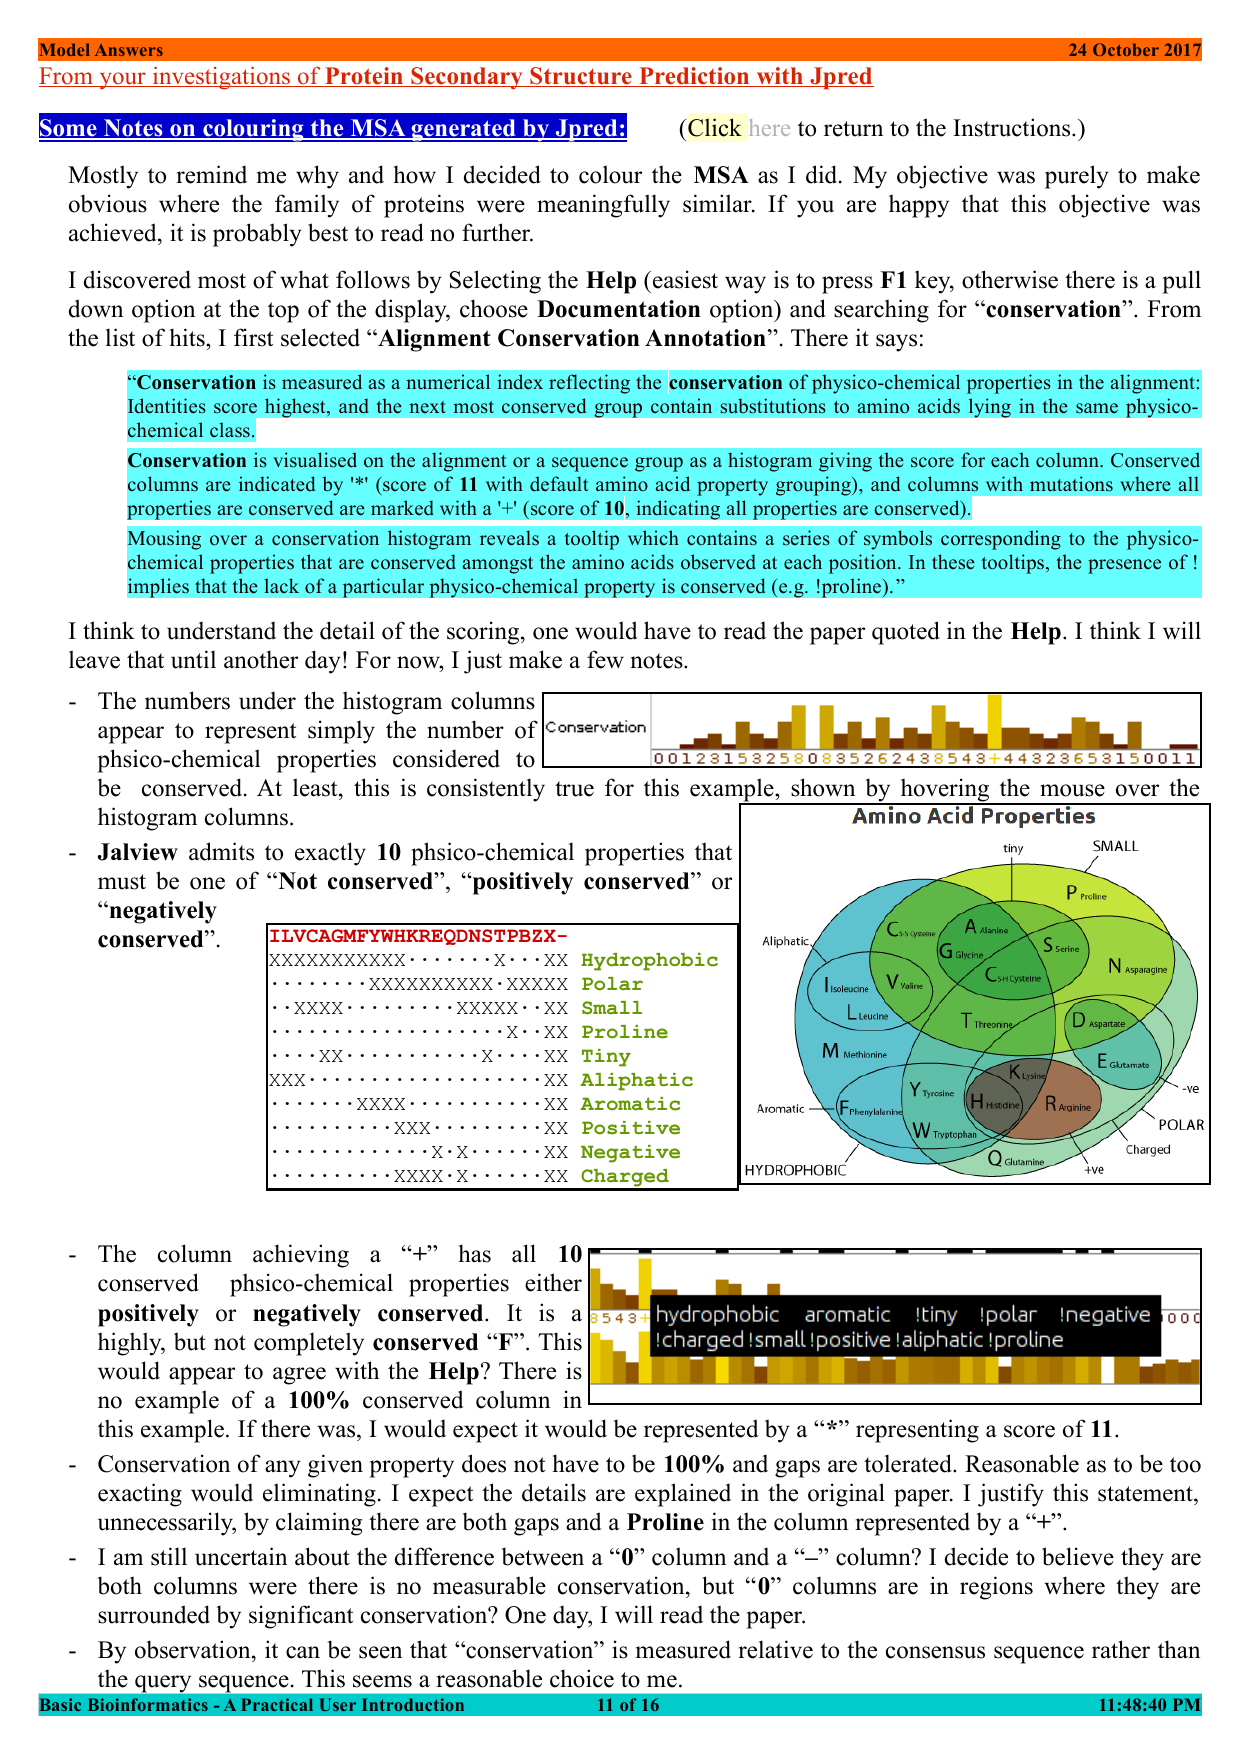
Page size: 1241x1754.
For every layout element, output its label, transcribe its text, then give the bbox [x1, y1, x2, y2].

text ·······XXXX···········XX Aromatic [268, 1093, 737, 1117]
text ·············X·X······XX Negative [268, 1141, 737, 1164]
text Mousing over a conservation histogram reveals a tooltip which contains a series of symbols corresponding to the physico-chemical properties that are conserved amongst the amino acids observed at each position. In these tooltips, the presence of ! implies that the lack of a particular physico-chemical property is conserved (e.g. !proline).” [127, 526, 1202, 598]
text - The numbers under the histogram columns appear to represent simply the number of phsico-chemical properties considered to be conserved. At least, this is consistently true for this example, shown by hovering the mouse over the histogram columns. [68, 686, 1202, 922]
text I think to understand the detail of the scoring, one would have to read the paper quoted in the Help. I think I will leave that until another day! For now, I just make a few notes. [68, 616, 1202, 674]
text ···················X··XX Proline [268, 1021, 737, 1045]
text Some Notes on colouring the MSA generated by Jpred: (Click here to return to the Instructions.) [38, 113, 1202, 142]
text ··········XXX·········XX Positive [268, 1117, 737, 1141]
text - Jalview admits to exactly 10 phsico-chemical properties that must be one of “Not conserved”, “positively conserved” or “negatively conserved”. [68, 837, 738, 953]
picture [741, 805, 1209, 1183]
text XXX···················XX Aliphatic [268, 1069, 737, 1093]
text ··········XXXX·X······XX Charged [268, 1164, 737, 1188]
text ··XXXX·········XXXXX··XX Small [268, 997, 737, 1021]
text ILVCAGMFYWHKREQDNSTPBZX- [268, 925, 737, 949]
text ····XX···········X····XX Tiny [268, 1045, 737, 1069]
text - Conservation of any given property does not have to be 100% and gaps are tolerated. Reasonable as to be too exacting would eliminating. I expect the details are explained in the original paper. I justify this statement, unnecessarily, by claiming there are both gaps and a Proline in the column represented by a “+”. [68, 1449, 1202, 1536]
text - The column achieving a “+” has all 10 conserved phsico-chemical properties either positively or negatively conserved. It is a highly, but not completely conserved “F”. This would appear to agree with the Help? There is no example of a 100% conserved column in this example. If there was, I would expect it would be represented by a “*” representing a score of 11. [68, 1239, 1202, 1443]
picture [544, 694, 1200, 766]
text Mostly to remind me why and how I decided to colour the MSA as I did. My objective was purely to make obvious where the family of proteins were meaningfully similar. If you are happy that this objective was achieved, it is probably best to read no further. [68, 160, 1202, 247]
text XXXXXXXXXXX·······X···XX Hydrophobic [268, 949, 737, 973]
text - By observation, it can be seen that “conservation” is measured relative to the consensus sequence rather than the query sequence. This seems a reasonable choice to me. [68, 1635, 1202, 1693]
picture [753, 1377, 1072, 1403]
text Conservation is visualised on the alignment or a sequence group as a histogram giving the score for each column. Conserved columns are indicated by '*' (score of 11 with default amino acid property grouping), and columns with mutations where all properties are conserved are marked with a '+' (score of 10, indicating all properties are conserved). [127, 448, 1202, 520]
text - I am still uncertain about the difference between a “0” column and a “–” column? I decide to believe they are both columns were there is no measurable conservation, but “0” columns are in regions where they are surrounded by significant conservation? One day, I will read the paper. [68, 1542, 1202, 1629]
text ········XXXXXXXXXX·XXXXX Polar [268, 973, 737, 997]
text I discovered most of what follows by Selecting the Help (easiest way is to press F1 key, otherwise there is a pull down option at the top of the display, choose Documentation option) and searching for “conservation”. From the list of hits, I first selected “Alignment Conservation Annotation”. There it says: [68, 265, 1202, 352]
text From your investigations of Protein Secondary Structure Prediction with Jpred [38, 61, 1202, 89]
text “Conservation is measured as a numerical index reflecting the conservation of physico-chemical properties in the alignment: Identities score highest, and the next most conserved group contain substitutions to amino acids lying in the same physico-chemical class. [127, 370, 1202, 442]
